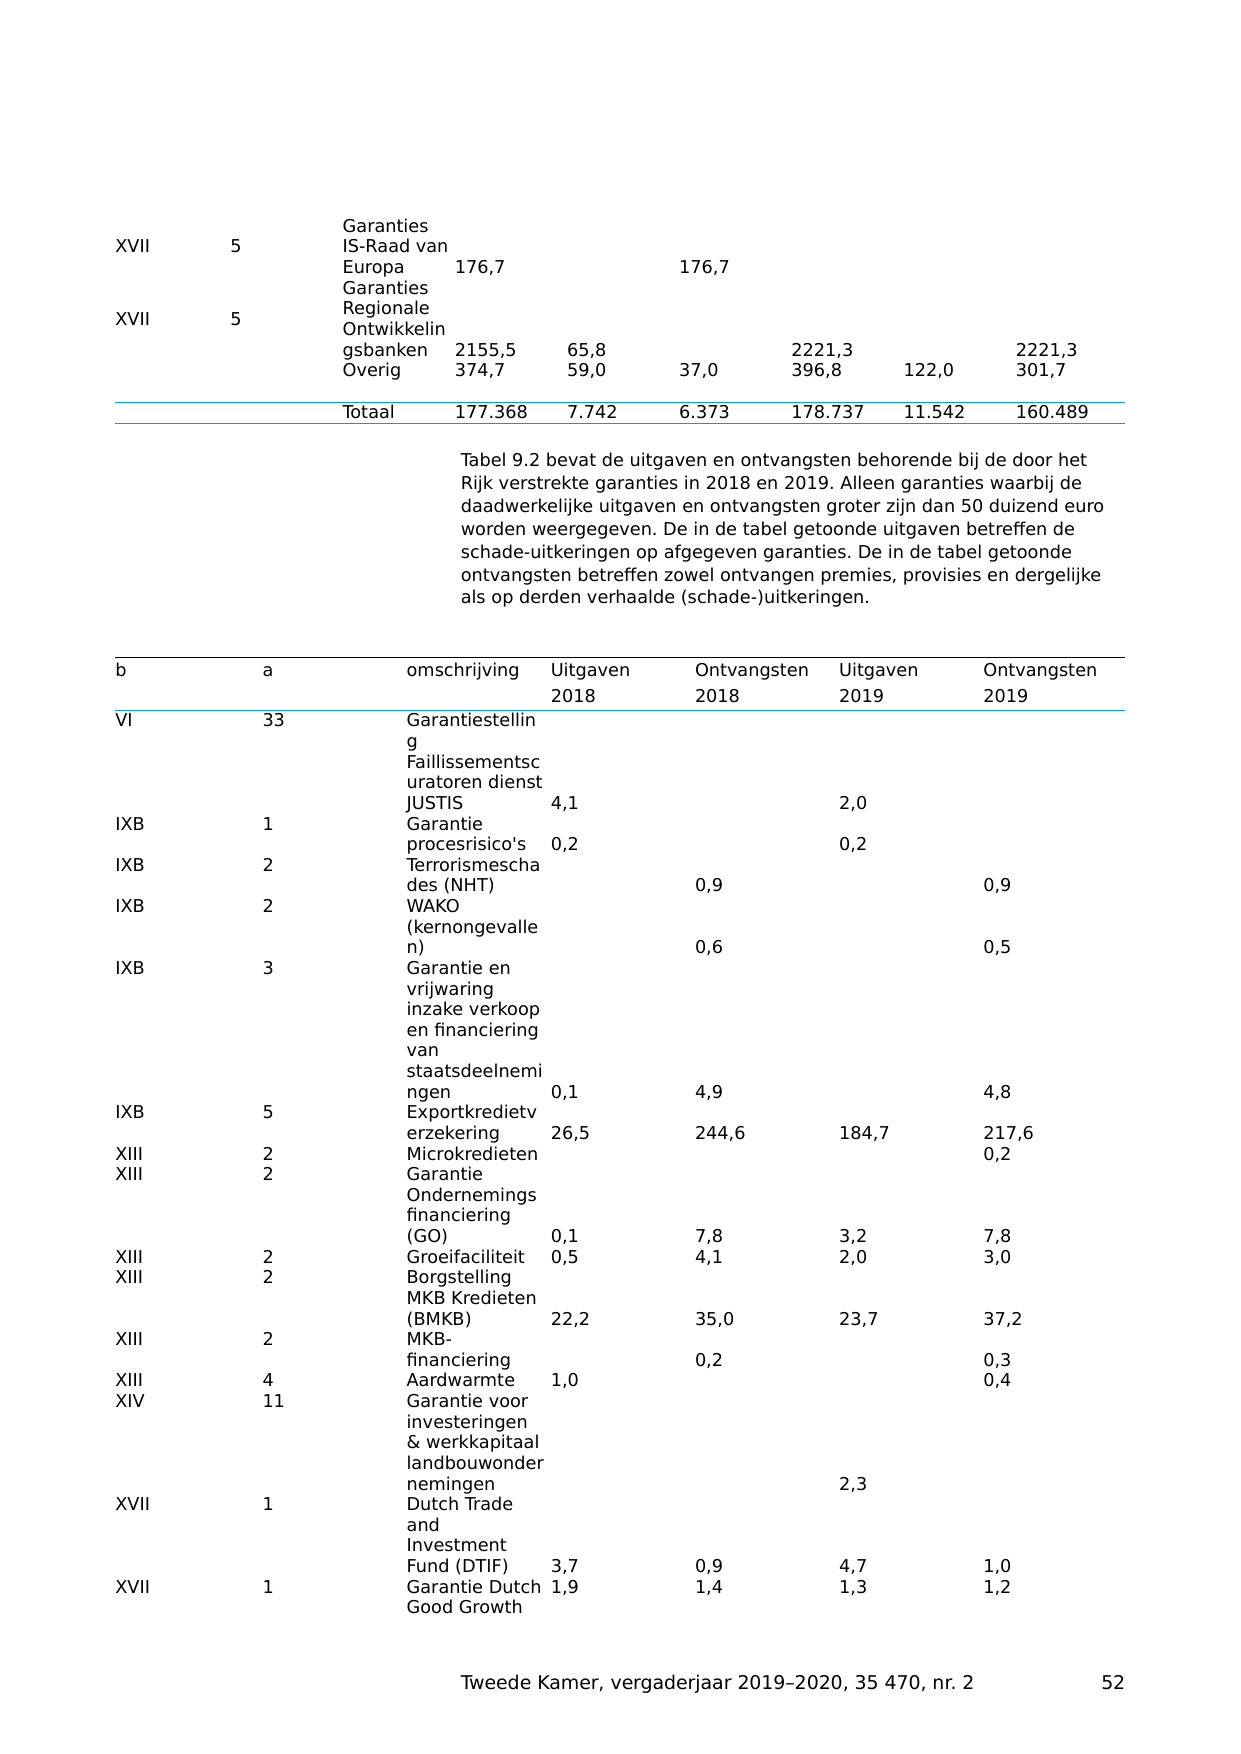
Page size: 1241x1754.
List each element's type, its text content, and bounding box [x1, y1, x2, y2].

table_cell 2018 [692, 683, 836, 710]
table_header Tabel 9.1 Door het Rijk verleende garanties (in miljoenen euro) [115, 191, 1125, 216]
table_cell Aardwarmte [404, 1370, 548, 1391]
table_cell Groeifaciliteit [404, 1247, 548, 1267]
table_cell Uitgaven [836, 658, 980, 683]
table_cell Ontvangsten [980, 658, 1125, 683]
table_cell IXB [115, 1102, 259, 1143]
table_cell Garantie Ondernemingsfinanciering (GO) [404, 1164, 548, 1247]
table_cell IXB [115, 958, 259, 1102]
table_cell MKB-financiering [404, 1329, 548, 1370]
table_cell 122,0 [900, 360, 1013, 381]
table_cell [692, 1370, 836, 1391]
table_cell Garanties Regionale Ontwikkelingsbanken [340, 278, 452, 360]
table_cell 0,2 [548, 814, 692, 855]
table_cell 0,4 [980, 1370, 1125, 1391]
table_cell 3,7 [548, 1494, 692, 1577]
table_cell Garanties IS-Raad van Europa [340, 216, 452, 278]
table_cell Microkredieten [404, 1144, 548, 1164]
table_cell 2 [259, 1144, 403, 1164]
table_cell 301,7 [1013, 360, 1125, 381]
table_cell 59,0 [564, 360, 676, 381]
table_cell [227, 403, 339, 422]
table_cell XVII [115, 278, 227, 360]
table_cell 2 [259, 1267, 403, 1329]
table_cell 0,3 [980, 1329, 1125, 1370]
table_cell IXB [115, 855, 259, 896]
table_cell 2,3 [836, 1391, 980, 1494]
table_cell XIV [115, 1391, 259, 1494]
table_cell 1,4 [692, 1577, 836, 1618]
table_cell 1,9 [548, 1577, 692, 1618]
table_cell 2 [259, 1164, 403, 1247]
table_cell 396,8 [788, 360, 900, 381]
table_cell XIII [115, 1144, 259, 1164]
table_cell [900, 216, 1013, 278]
table_cell IXB [115, 896, 259, 958]
table_cell 176,7 [676, 216, 788, 278]
table_cell [564, 216, 676, 278]
table_cell 7.742 [564, 403, 676, 422]
table_cell 374,7 [452, 360, 564, 381]
table_cell 7,8 [692, 1164, 836, 1247]
table_cell [227, 360, 339, 381]
table_cell [259, 683, 403, 710]
table_cell 65,8 [564, 278, 676, 360]
table_cell [836, 855, 980, 896]
table_cell [980, 711, 1125, 813]
table_cell 160.489 [1013, 403, 1125, 422]
table_cell 2,0 [836, 1247, 980, 1267]
table_cell [788, 216, 900, 278]
table_cell 5 [227, 278, 339, 360]
table_cell 7,8 [980, 1164, 1125, 1247]
table_cell 2155,5 [452, 278, 564, 360]
table_cell [115, 381, 1013, 401]
table_cell b [115, 658, 259, 683]
table_cell 0,9 [692, 1494, 836, 1577]
table_cell 26,5 [548, 1102, 692, 1143]
table_cell omschrijving [404, 658, 548, 683]
table_cell 5 [227, 216, 339, 278]
table_cell 217,6 [980, 1102, 1125, 1143]
table_cell 11 [259, 1391, 403, 1494]
table_cell Terrorismeschades (NHT) [404, 855, 548, 896]
table_cell [836, 1370, 980, 1391]
table_cell [548, 1391, 692, 1494]
table_cell 0,2 [980, 1144, 1125, 1164]
table_cell 0,1 [548, 1164, 692, 1247]
table_cell XIII [115, 1267, 259, 1329]
table_cell [548, 855, 692, 896]
table_cell XVII [115, 216, 227, 278]
text Tabel 9.2 bevat de uitgaven en ontvangsten behorende bij de door het Rijk verstrekte garanties in 2018 en 2019. Alleen garanties waarbij de daadwerkelijke uitgaven en ontvangsten groter zijn dan 50 duizend euro worden weergegeven. De in de tabel getoonde uitgaven betreffen de schade-uitkeringen op afgegeven garanties. De in de tabel getoonde ontvangsten betreffen zowel ontvangen premies, provisies en dergelijke als op derden verhaalde (schade-)uitkeringen. [461, 448, 1125, 608]
table_cell 23,7 [836, 1267, 980, 1329]
table_cell 2,0 [836, 711, 980, 813]
table_cell Dutch Trade and Investment Fund (DTIF) [404, 1494, 548, 1577]
table_cell 176,7 [452, 216, 564, 278]
table_cell 244,6 [692, 1102, 836, 1143]
table_cell 178.737 [788, 403, 900, 422]
table_cell XVII [115, 1494, 259, 1577]
table_cell 22,2 [548, 1267, 692, 1329]
table_cell 4 [259, 1370, 403, 1391]
table_cell 2 [259, 855, 403, 896]
table_cell 5 [259, 1102, 403, 1143]
table_cell [692, 1391, 836, 1494]
table_cell [900, 278, 1013, 360]
table_cell [115, 683, 259, 710]
table_cell 3,0 [980, 1247, 1125, 1267]
table_cell Totaal [340, 403, 452, 422]
table_cell [692, 711, 836, 813]
table_cell [980, 814, 1125, 855]
table_cell 184,7 [836, 1102, 980, 1143]
table_cell Uitgaven [548, 658, 692, 683]
table_cell 2221,3 [788, 278, 900, 360]
table_cell [692, 1144, 836, 1164]
table_cell 0,9 [692, 855, 836, 896]
table_cell [404, 683, 548, 710]
table_cell 1 [259, 814, 403, 855]
table_cell Garantie voor investeringen & werkkapitaal landbouwondernemingen [404, 1391, 548, 1494]
table_cell 0,9 [980, 855, 1125, 896]
table_cell [548, 1144, 692, 1164]
table_header Tabel 9.2 Uitgaven en ontvangsten op de door het rijk verstrekte garanties (in miljoenen euro) [115, 631, 1125, 656]
table_cell 0,2 [836, 814, 980, 855]
table_cell 37,2 [980, 1267, 1125, 1329]
table_cell a [259, 658, 403, 683]
table_cell 4,7 [836, 1494, 980, 1577]
table_cell [115, 403, 227, 422]
table_cell XIII [115, 1370, 259, 1391]
table_cell XIII [115, 1247, 259, 1267]
table_cell [115, 360, 227, 381]
table_cell 1 [259, 1494, 403, 1577]
table_cell 0,6 [692, 896, 836, 958]
table_cell [548, 1329, 692, 1370]
table_cell 4,9 [692, 958, 836, 1102]
table_cell 2018 [548, 683, 692, 710]
table_cell 2019 [980, 683, 1125, 710]
table_cell 177.368 [452, 403, 564, 422]
table_cell 0,5 [548, 1247, 692, 1267]
table_cell VI [115, 711, 259, 813]
table_cell [836, 1144, 980, 1164]
table_cell IXB [115, 814, 259, 855]
table_cell Garantiestelling Faillissementscuratoren dienst JUSTIS [404, 711, 548, 813]
table_cell [836, 896, 980, 958]
table_cell [692, 814, 836, 855]
table_cell 6.373 [676, 403, 788, 422]
table_cell 37,0 [676, 360, 788, 381]
table_cell XIII [115, 1329, 259, 1370]
table_cell Garantie procesrisico's [404, 814, 548, 855]
table_cell 2019 [836, 683, 980, 710]
table_cell 4,8 [980, 958, 1125, 1102]
table_cell 2 [259, 1329, 403, 1370]
table_cell [1013, 381, 1125, 401]
table_cell [1013, 216, 1125, 278]
table_cell Ontvangsten [692, 658, 836, 683]
table_cell 4,1 [548, 711, 692, 813]
table_cell 3 [259, 958, 403, 1102]
table_cell 3,2 [836, 1164, 980, 1247]
table_cell 0,5 [980, 896, 1125, 958]
table_cell 35,0 [692, 1267, 836, 1329]
table_cell 1,0 [980, 1494, 1125, 1577]
table_cell Garantie Dutch Good Growth [404, 1577, 548, 1618]
table_cell WAKO (kernongevallen) [404, 896, 548, 958]
table_cell 1,2 [980, 1577, 1125, 1618]
table_cell 2 [259, 1247, 403, 1267]
table_cell Garantie en vrijwaring inzake verkoop en financiering van staatsdeelnemingen [404, 958, 548, 1102]
table_cell [548, 896, 692, 958]
table_cell [836, 958, 980, 1102]
table_cell 33 [259, 711, 403, 813]
table_cell 1,3 [836, 1577, 980, 1618]
table_cell 0,2 [692, 1329, 836, 1370]
table_cell 11.542 [900, 403, 1013, 422]
table_cell Borgstelling MKB Kredieten (BMKB) [404, 1267, 548, 1329]
table_cell [676, 278, 788, 360]
table_cell 2221,3 [1013, 278, 1125, 360]
table_cell 2 [259, 896, 403, 958]
table_cell [980, 1391, 1125, 1494]
table_cell Overig [340, 360, 452, 381]
table_cell Exportkredietverzekering [404, 1102, 548, 1143]
table_cell 4,1 [692, 1247, 836, 1267]
table_cell [836, 1329, 980, 1370]
table_cell 1,0 [548, 1370, 692, 1391]
table_cell 1 [259, 1577, 403, 1618]
table_cell XVII [115, 1577, 259, 1618]
table_cell XIII [115, 1164, 259, 1247]
table_cell 0,1 [548, 958, 692, 1102]
